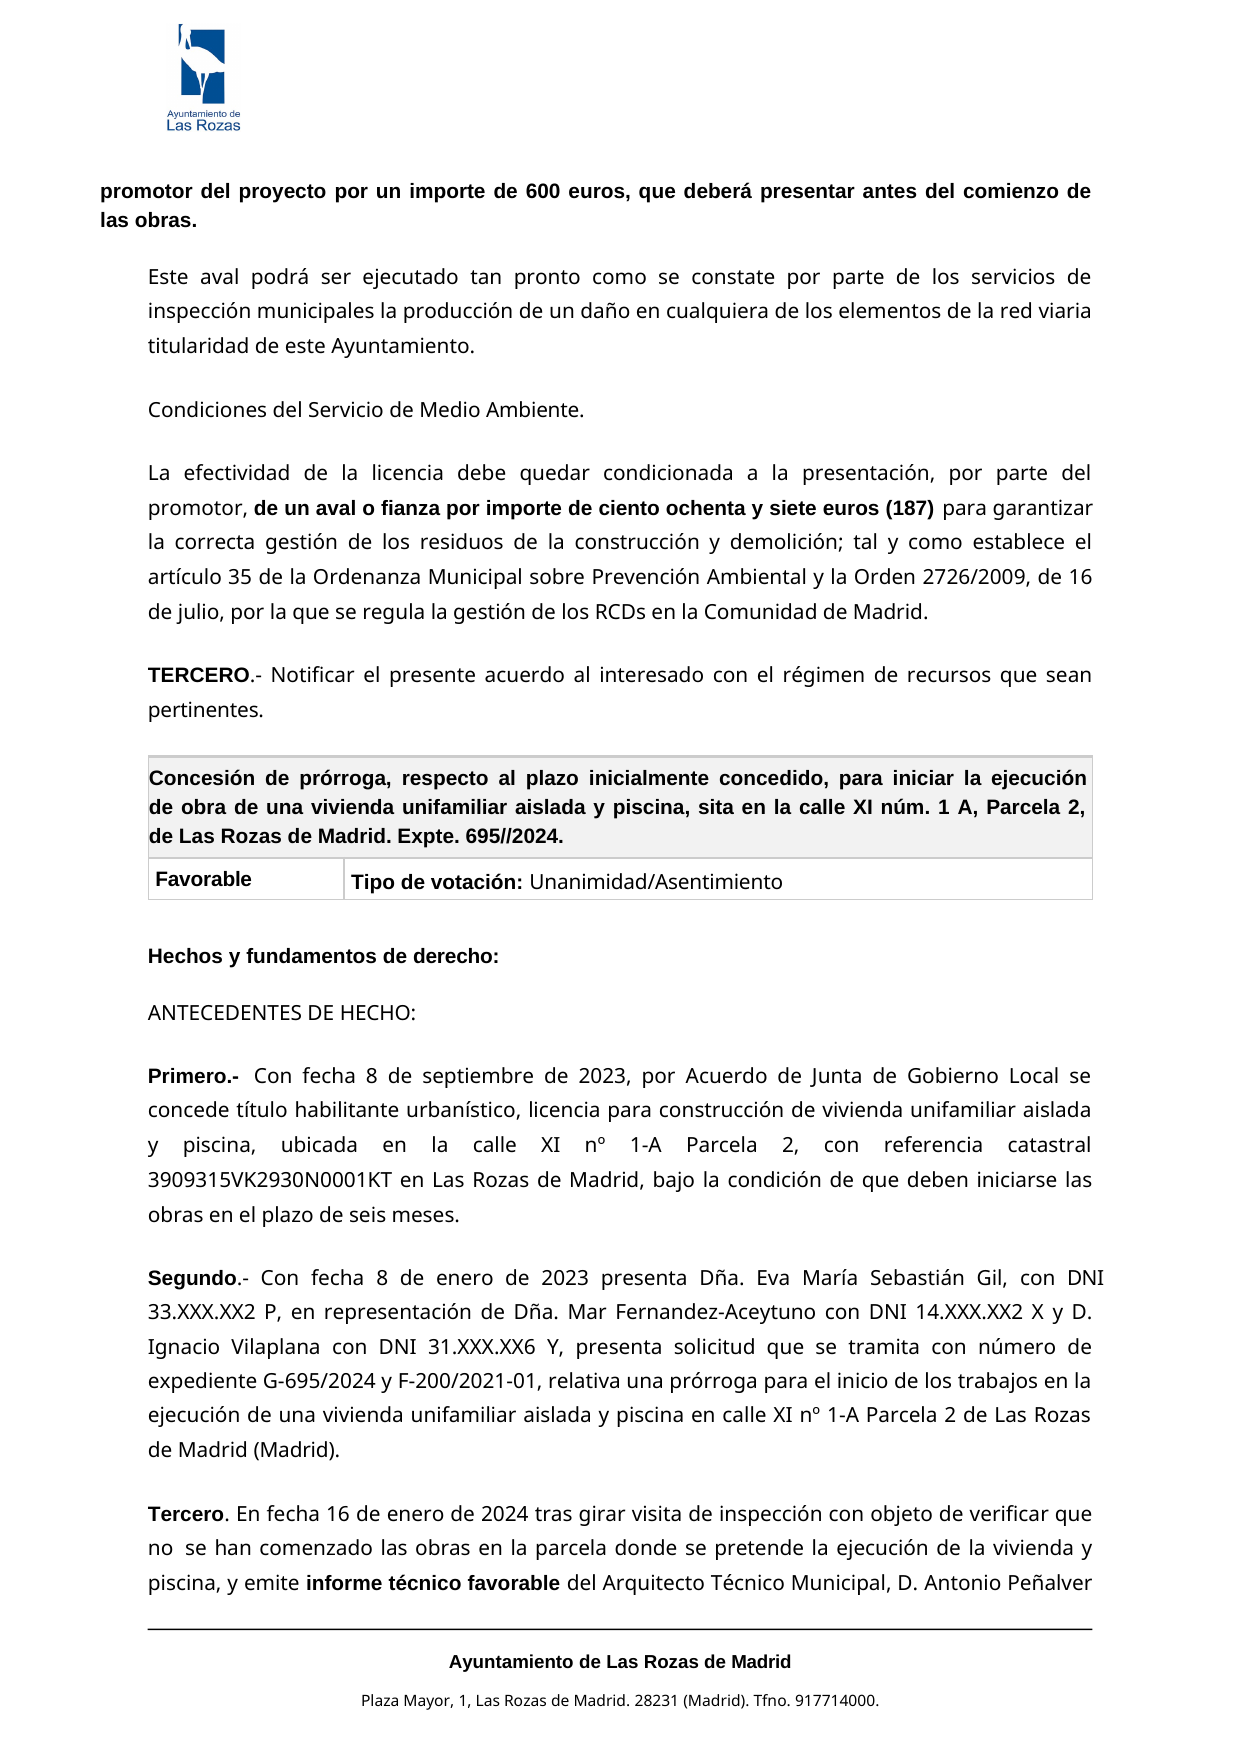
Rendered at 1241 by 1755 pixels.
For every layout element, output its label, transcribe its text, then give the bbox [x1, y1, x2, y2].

text Tercero. En fecha 16 de enero de 2024 tras girar visita de inspección con objeto de verificar que no se han comenzado las obras en la parcela donde se pretende la ejecución de la vivienda y piscina, y emite informe técnico favorable del Arquitecto Técnico Municipal, D. Antonio Peñalver [148, 1499, 1093, 1596]
table_header Concesión de prórroga, respecto al plazo inicialmente concedido, para iniciar la ejecución de obra de una vivienda unifamiliar aislada y piscina, sita en la calle XI núm. 1 A, Parcela 2, de Las Rozas de Madrid. Expte. 695//2024. [149, 758, 1092, 857]
text Segundo.- Con fecha 8 de enero de 2023 presenta Dña. Eva María Sebastián Gil, con DNI [148, 1263, 1143, 1292]
text Primero.- Con fecha 8 de septiembre de 2023, por Acuerdo de Junta de Gobierno Local se concede título habilitante urbanístico, licencia para construcción de vivienda unifamiliar aislada y piscina, ubicada en la calle XI nº 1-A Parcela 2, con referencia catastral 3909315VK2930N0001KT en Las Rozas de Madrid, bajo la condición de que deben iniciarse las obras en el plazo de seis meses. [148, 1061, 1093, 1228]
subtitle Hechos y fundamentos de derecho: [148, 943, 1143, 967]
text Condiciones del Servicio de Medio Ambiente. [148, 395, 1143, 423]
subtitle promotor del proyecto por un importe de 600 euros, que deberá presentar antes del comienzo de las obras. [100, 179, 1093, 232]
text TERCERO.- Notificar el presente acuerdo al interesado con el régimen de recursos que sean pertinentes. [148, 661, 1093, 724]
table_cell Favorable [149, 859, 343, 898]
text 33.XXX.XX2 P, en representación de Dña. Mar Fernandez-Aceytuno con DNI 14.XXX.XX2 X y D. Ignacio Vilaplana con DNI 31.XXX.XX6 Y, presenta solicitud que se tramita con número de expediente G-695/2024 y F-200/2021-01, relativa una prórroga para el inicio de los trabajos en la ejecución de una vivienda unifamiliar aislada y piscina en calle XI nº 1-A Parcela 2 de Las Rozas de Madrid (Madrid). [148, 1297, 1093, 1463]
table_cell Tipo de votación: Unanimidad/Asentimiento [345, 859, 1092, 898]
text La efectividad de la licencia debe quedar condicionada a la presentación, por parte del promotor, de un aval o fianza por importe de ciento ochenta y siete euros (187) para garantizar la correcta gestión de los residuos de la construcción y demolición; tal y como establece el artículo 35 de la Ordenanza Municipal sobre Prevención Ambiental y la Orden 2726/2009, de 16 de julio, por la que se regula la gestión de los RCDs en la Comunidad de Madrid. [148, 458, 1093, 625]
text Este aval podrá ser ejecutado tan pronto como se constate por parte de los servicios de inspección municipales la producción de un daño en cualquiera de los elementos de la red viaria titularidad de este Ayuntamiento. [148, 262, 1093, 359]
text ANTECEDENTES DE HECHO: [148, 998, 1143, 1026]
